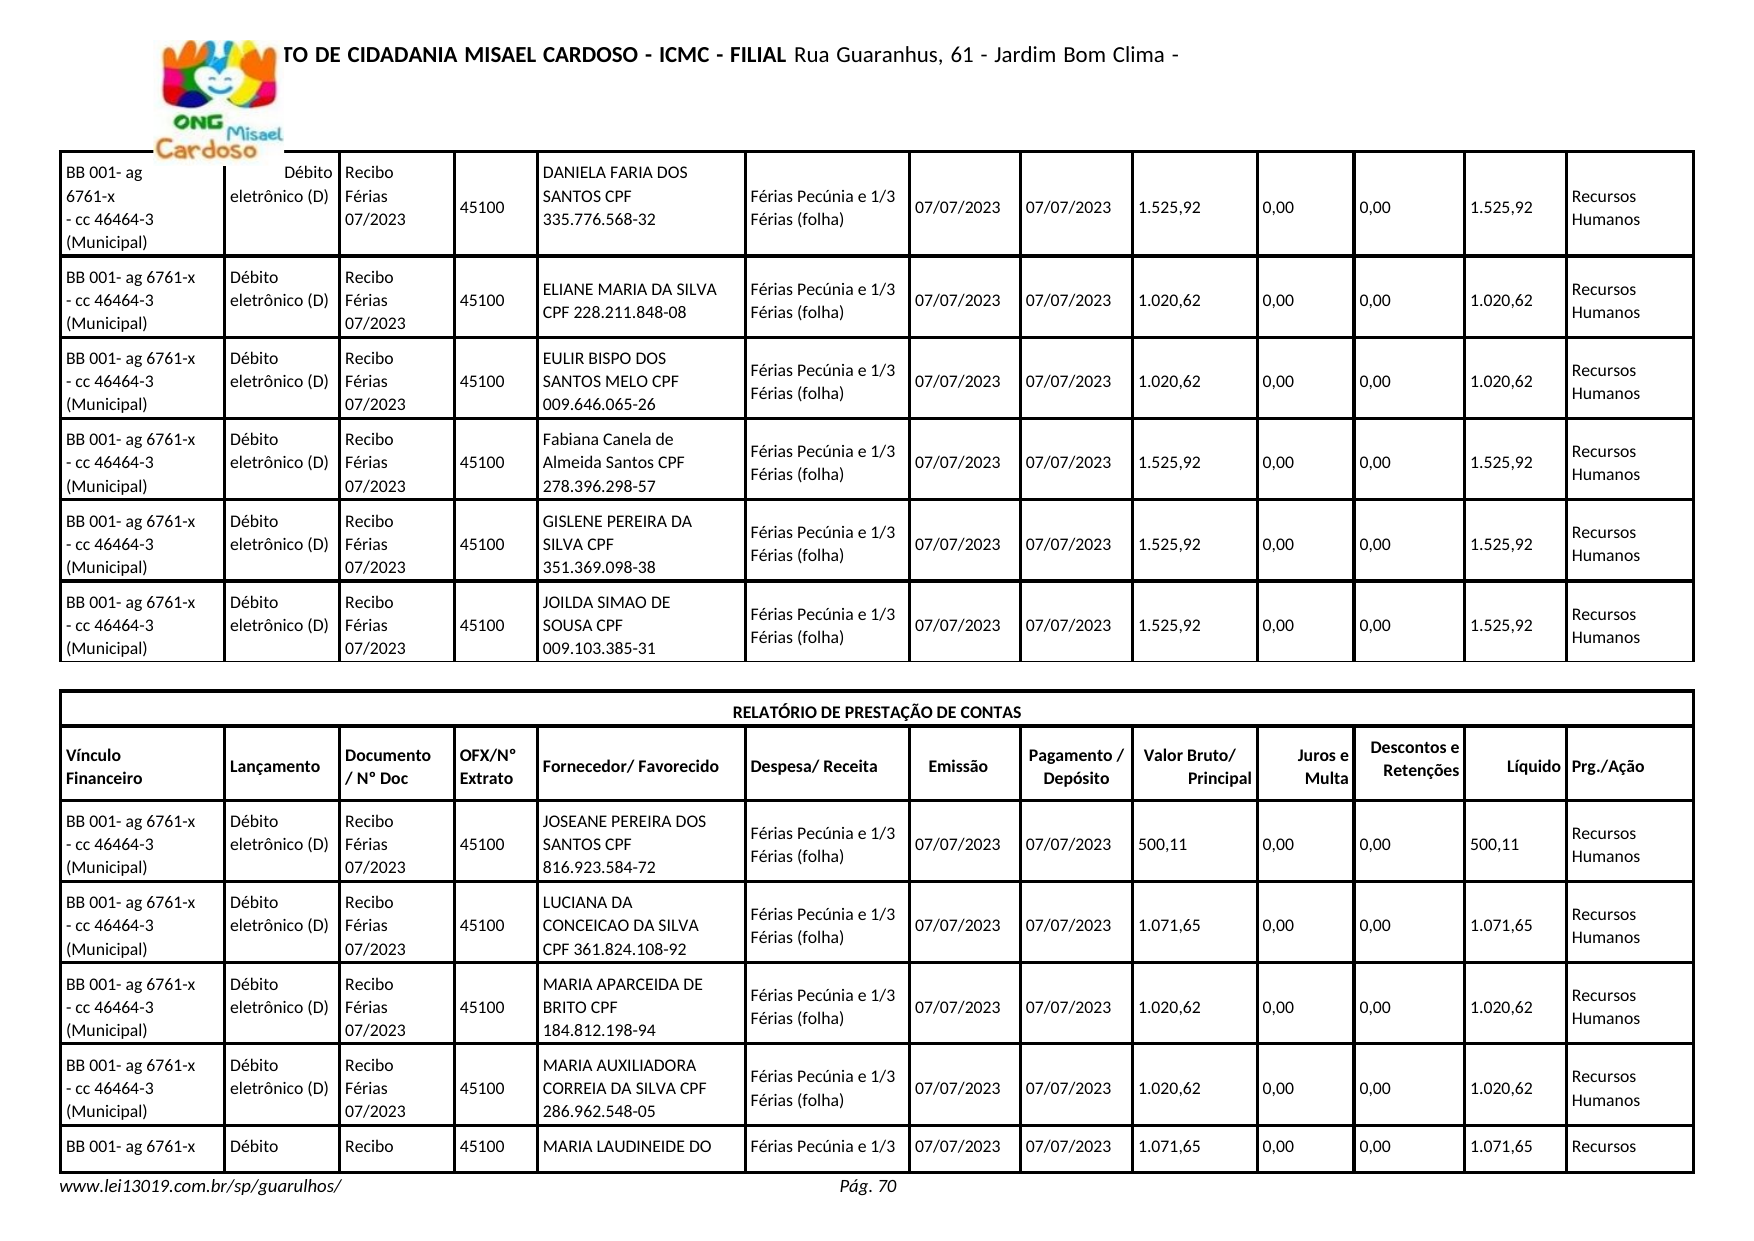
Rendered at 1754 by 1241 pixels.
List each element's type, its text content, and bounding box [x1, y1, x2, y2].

table_cell 1.071,65 [1466, 1127, 1565, 1171]
table_cell 1.525,92 [1466, 501, 1565, 579]
table_cell OFX/Nº Extrato [456, 728, 536, 798]
table_cell Férias Pecúnia e 1/3 Férias (folha) [747, 1045, 908, 1123]
table_cell 0,00 [1356, 583, 1463, 661]
table_cell Valor Bruto/ Principal [1134, 728, 1256, 798]
table_cell 1.525,92 [1134, 583, 1256, 661]
table_cell 45100 [456, 802, 536, 880]
table_cell 07/07/2023 [1022, 1127, 1131, 1171]
table_cell 07/07/2023 [1022, 1045, 1131, 1123]
table_cell 0,00 [1259, 420, 1352, 498]
table_cell Férias Pecúnia e 1/3 Férias (folha) [747, 501, 908, 579]
table_cell Débito eletrônico (D) [226, 802, 338, 880]
table_cell Líquido [1466, 728, 1565, 798]
table_cell 0,00 [1259, 501, 1352, 579]
table_cell Recursos Humanos [1568, 339, 1692, 417]
table_cell Recursos [1568, 1127, 1692, 1171]
table_cell MARIA APARCEIDA DE BRITO CPF 184.812.198-94 [539, 964, 744, 1042]
table_cell 0,00 [1259, 802, 1352, 880]
table_cell 07/07/2023 [911, 883, 1019, 961]
table_cell Débito eletrônico (D) [226, 964, 338, 1042]
table_cell Documento / Nº Doc [341, 728, 453, 798]
table_cell Descontos e Retenções [1356, 728, 1463, 798]
table_cell 45100 [456, 964, 536, 1042]
table_cell 0,00 [1356, 258, 1463, 336]
table_cell Débito [226, 1127, 338, 1171]
table_cell 0,00 [1356, 1045, 1463, 1123]
table_cell BB 001- ag 6761-x - cc 46464-3 (Municipal) [62, 258, 223, 336]
table_cell 1.020,62 [1466, 1045, 1565, 1123]
table_cell Recursos Humanos [1568, 964, 1692, 1042]
table_cell 45100 [456, 420, 536, 498]
table_cell Pagamento / Depósito [1022, 728, 1131, 798]
table_cell 1.071,65 [1134, 883, 1256, 961]
table_cell Recibo [341, 1127, 453, 1171]
table_cell Débito eletrônico (D) [226, 420, 338, 498]
table_cell Recibo Férias 07/2023 [341, 1045, 453, 1123]
table_cell 500,11 [1134, 802, 1256, 880]
table_cell 07/07/2023 [1022, 153, 1131, 254]
table_cell 07/07/2023 [1022, 339, 1131, 417]
table_cell 07/07/2023 [911, 339, 1019, 417]
table_cell Recibo Férias 07/2023 [341, 802, 453, 880]
table_cell Férias Pecúnia e 1/3 Férias (folha) [747, 583, 908, 661]
table_cell Recibo Férias 07/2023 [341, 258, 453, 336]
table_cell 45100 [456, 883, 536, 961]
table_cell 07/07/2023 [911, 420, 1019, 498]
table_cell 07/07/2023 [911, 258, 1019, 336]
table_cell Débito eletrônico (D) [226, 339, 338, 417]
table_cell 07/07/2023 [911, 964, 1019, 1042]
table_cell Débito eletrônico (D) [226, 883, 338, 961]
table_cell 1.020,62 [1134, 339, 1256, 417]
table_cell DANIELA FARIA DOS SANTOS CPF 335.776.568-32 [539, 153, 744, 254]
table_cell 0,00 [1356, 420, 1463, 498]
table_cell BB 001- ag 6761-x - cc 46464-3 (Municipal) [62, 153, 223, 254]
table_cell Recursos Humanos [1568, 501, 1692, 579]
table_cell 1.020,62 [1466, 258, 1565, 336]
table_cell 0,00 [1259, 1045, 1352, 1123]
table_cell BB 001- ag 6761-x - cc 46464-3 (Municipal) [62, 802, 223, 880]
table_cell Recibo Férias 07/2023 [341, 420, 453, 498]
table_cell 0,00 [1356, 883, 1463, 961]
table_cell Débito eletrônico (D) [226, 1045, 338, 1123]
table_cell 0,00 [1259, 583, 1352, 661]
table_cell 0,00 [1259, 153, 1352, 254]
table_cell GISLENE PEREIRA DA SILVA CPF 351.369.098-38 [539, 501, 744, 579]
table_cell 1.525,92 [1466, 153, 1565, 254]
table_cell 07/07/2023 [1022, 964, 1131, 1042]
table_cell 1.020,62 [1134, 1045, 1256, 1123]
table_cell 07/07/2023 [1022, 802, 1131, 880]
table_cell Recursos Humanos [1568, 258, 1692, 336]
table_cell BB 001- ag 6761-x - cc 46464-3 (Municipal) [62, 420, 223, 498]
table_cell Recibo Férias 07/2023 [341, 501, 453, 579]
table_cell 45100 [456, 339, 536, 417]
table_cell Lançamento [226, 728, 338, 798]
table_cell 07/07/2023 [1022, 420, 1131, 498]
table_cell Recursos Humanos [1568, 883, 1692, 961]
table_cell MARIA LAUDINEIDE DO [539, 1127, 744, 1171]
table_cell 0,00 [1259, 964, 1352, 1042]
table_cell 0,00 [1259, 258, 1352, 336]
table_cell 07/07/2023 [911, 501, 1019, 579]
table_cell 07/07/2023 [911, 583, 1019, 661]
table_cell Emissão [911, 728, 1019, 798]
table_cell 07/07/2023 [1022, 501, 1131, 579]
table_cell 07/07/2023 [1022, 583, 1131, 661]
table_cell BB 001- ag 6761-x - cc 46464-3 (Municipal) [62, 964, 223, 1042]
table_cell 45100 [456, 583, 536, 661]
table_cell BB 001- ag 6761-x - cc 46464-3 (Municipal) [62, 501, 223, 579]
table_cell 0,00 [1356, 153, 1463, 254]
table_cell EULIR BISPO DOS SANTOS MELO CPF 009.646.065-26 [539, 339, 744, 417]
table_cell Recursos Humanos [1568, 1045, 1692, 1123]
table_cell Recibo Férias 07/2023 [341, 883, 453, 961]
table_cell Férias Pecúnia e 1/3 Férias (folha) [747, 420, 908, 498]
table_cell 1.020,62 [1466, 339, 1565, 417]
table_cell 45100 [456, 1045, 536, 1123]
table_cell Férias Pecúnia e 1/3 Férias (folha) [747, 883, 908, 961]
table_cell Recibo Férias 07/2023 [341, 153, 453, 254]
table_cell Recursos Humanos [1568, 420, 1692, 498]
table_cell Vínculo Financeiro [62, 728, 223, 798]
table_cell 0,00 [1356, 1127, 1463, 1171]
table_cell Juros e Multa [1259, 728, 1352, 798]
table_cell 1.020,62 [1134, 258, 1256, 336]
table_cell 1.020,62 [1134, 964, 1256, 1042]
table_cell BB 001- ag 6761-x - cc 46464-3 (Municipal) [62, 583, 223, 661]
table_cell 500,11 [1466, 802, 1565, 880]
table_cell Débito eletrônico (D) [226, 501, 338, 579]
table_cell 07/07/2023 [911, 1127, 1019, 1171]
table_header RELATÓRIO DE PRESTAÇÃO DE CONTAS [62, 693, 1692, 724]
table_cell Recursos Humanos [1568, 583, 1692, 661]
table_cell LUCIANA DA CONCEICAO DA SILVA CPF 361.824.108-92 [539, 883, 744, 961]
table_cell JOILDA SIMAO DE SOUSA CPF 009.103.385-31 [539, 583, 744, 661]
table_cell 0,00 [1356, 964, 1463, 1042]
table_cell 07/07/2023 [1022, 258, 1131, 336]
table_cell Fornecedor/ Favorecido [539, 728, 744, 798]
table_cell Férias Pecúnia e 1/3 [747, 1127, 908, 1171]
table_cell BB 001- ag 6761-x - cc 46464-3 (Municipal) [62, 1045, 223, 1123]
table_cell 07/07/2023 [911, 153, 1019, 254]
table_cell 0,00 [1259, 883, 1352, 961]
table_cell 45100 [456, 1127, 536, 1171]
table_cell 07/07/2023 [911, 802, 1019, 880]
table_cell 07/07/2023 [1022, 883, 1131, 961]
table_cell Férias Pecúnia e 1/3 Férias (folha) [747, 258, 908, 336]
table_cell ELIANE MARIA DA SILVA CPF 228.211.848-08 [539, 258, 744, 336]
table_cell 1.071,65 [1466, 883, 1565, 961]
table_cell Recursos Humanos [1568, 153, 1692, 254]
table_cell BB 001- ag 6761-x - cc 46464-3 (Municipal) [62, 883, 223, 961]
table_cell 1.525,92 [1466, 583, 1565, 661]
table_cell 1.020,62 [1466, 964, 1565, 1042]
table_cell MARIA AUXILIADORA CORREIA DA SILVA CPF 286.962.548-05 [539, 1045, 744, 1123]
table_cell Férias Pecúnia e 1/3 Férias (folha) [747, 153, 908, 254]
table_cell 1.525,92 [1134, 153, 1256, 254]
table_cell Recursos Humanos [1568, 802, 1692, 880]
table_cell BB 001- ag 6761-x [62, 1127, 223, 1171]
table_cell Férias Pecúnia e 1/3 Férias (folha) [747, 802, 908, 880]
table_cell 45100 [456, 501, 536, 579]
table_cell 07/07/2023 [911, 1045, 1019, 1123]
table_cell Prg./Ação [1568, 728, 1692, 798]
table_cell 1.525,92 [1134, 501, 1256, 579]
table_cell BB 001- ag 6761-x - cc 46464-3 (Municipal) [62, 339, 223, 417]
table_cell Férias Pecúnia e 1/3 Férias (folha) [747, 964, 908, 1042]
table_cell Débito eletrônico (D) [226, 258, 338, 336]
table_cell Fabiana Canela de Almeida Santos CPF 278.396.298-57 [539, 420, 744, 498]
table_cell Despesa/ Receita [747, 728, 908, 798]
table_cell 0,00 [1259, 339, 1352, 417]
table_cell Débito eletrônico (D) [226, 153, 338, 254]
table_cell 45100 [456, 153, 536, 254]
table_cell Recibo Férias 07/2023 [341, 583, 453, 661]
table_cell 0,00 [1259, 1127, 1352, 1171]
table_cell JOSEANE PEREIRA DOS SANTOS CPF 816.923.584-72 [539, 802, 744, 880]
table_cell 0,00 [1356, 501, 1463, 579]
table_cell Férias Pecúnia e 1/3 Férias (folha) [747, 339, 908, 417]
table_cell 1.525,92 [1134, 420, 1256, 498]
table_cell 0,00 [1356, 339, 1463, 417]
table_cell 0,00 [1356, 802, 1463, 880]
table_cell Débito eletrônico (D) [226, 583, 338, 661]
table_cell Recibo Férias 07/2023 [341, 964, 453, 1042]
table_cell 45100 [456, 258, 536, 336]
table_cell Recibo Férias 07/2023 [341, 339, 453, 417]
table_cell 1.071,65 [1134, 1127, 1256, 1171]
table_cell 1.525,92 [1466, 420, 1565, 498]
